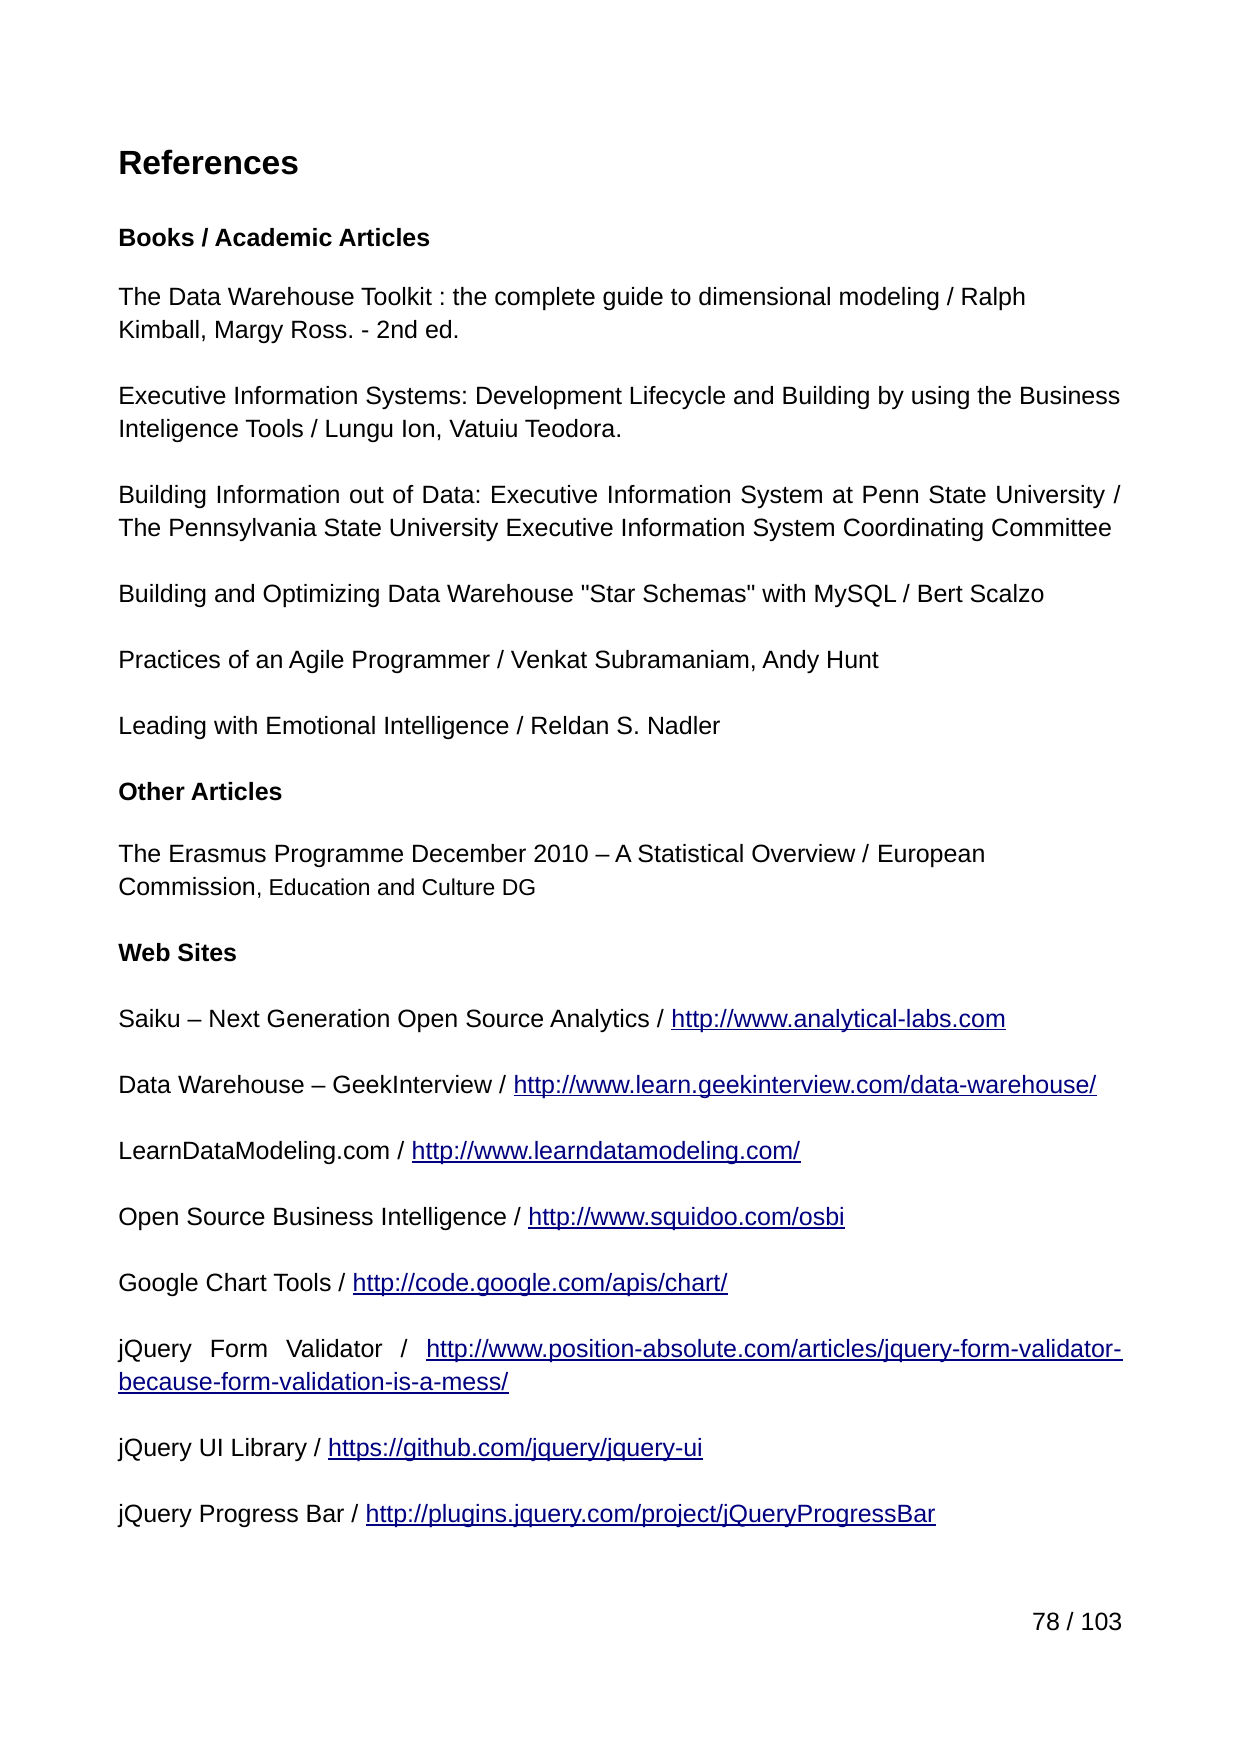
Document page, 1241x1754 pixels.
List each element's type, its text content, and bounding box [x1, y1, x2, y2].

text Leading with Emotional Intelligence / Reldan S. Nadler [118, 711, 1122, 740]
text Building Information out of Data: Executive Information System at Penn State University / The Pennsylvania State University Executive Information System Coordinating Committee [118, 480, 1122, 542]
text Saiku – Next Generation Open Source Analytics / http://www.analytical-labs.com [118, 1004, 1122, 1033]
text The Erasmus Programme December 2010 – A Statistical Overview / European Commission, Education and Culture DG [118, 839, 1122, 901]
text jQuery UI Library / https://github.com/jquery/jquery-ui [118, 1433, 1122, 1495]
text Building and Optimizing Data Warehouse "Star Schemas" with MySQL / Bert Scalzo [118, 579, 1122, 608]
text Web Sites [118, 938, 1122, 967]
text jQuery Form Validator / http://www.position-absolute.com/articles/jquery-form-validator-because-form-validation-is-a-mess/ [118, 1334, 1122, 1429]
text The Data Warehouse Toolkit : the complete guide to dimensional modeling / Ralph Kimball, Margy Ross. - 2nd ed. [118, 282, 1122, 344]
text Executive Information Systems: Development Lifecycle and Building by using the Business Inteligence Tools / Lungu Ion, Vatuiu Teodora. [118, 381, 1122, 443]
text LearnDataModeling.com / http://www.learndatamodeling.com/ [118, 1136, 1122, 1165]
text Other Articles [118, 777, 1122, 806]
text Practices of an Agile Programmer / Venkat Subramaniam, Andy Hunt [118, 645, 1122, 674]
text Data Warehouse – GeekInterview / http://www.learn.geekinterview.com/data-warehouse/ [118, 1070, 1122, 1099]
subtitle References [118, 143, 1122, 182]
text Google Chart Tools / http://code.google.com/apis/chart/ [118, 1268, 1122, 1297]
text Books / Academic Articles [118, 223, 1122, 252]
text jQuery Progress Bar / http://plugins.jquery.com/project/jQueryProgressBar [118, 1499, 1122, 1528]
text Open Source Business Intelligence / http://www.squidoo.com/osbi [118, 1202, 1122, 1231]
